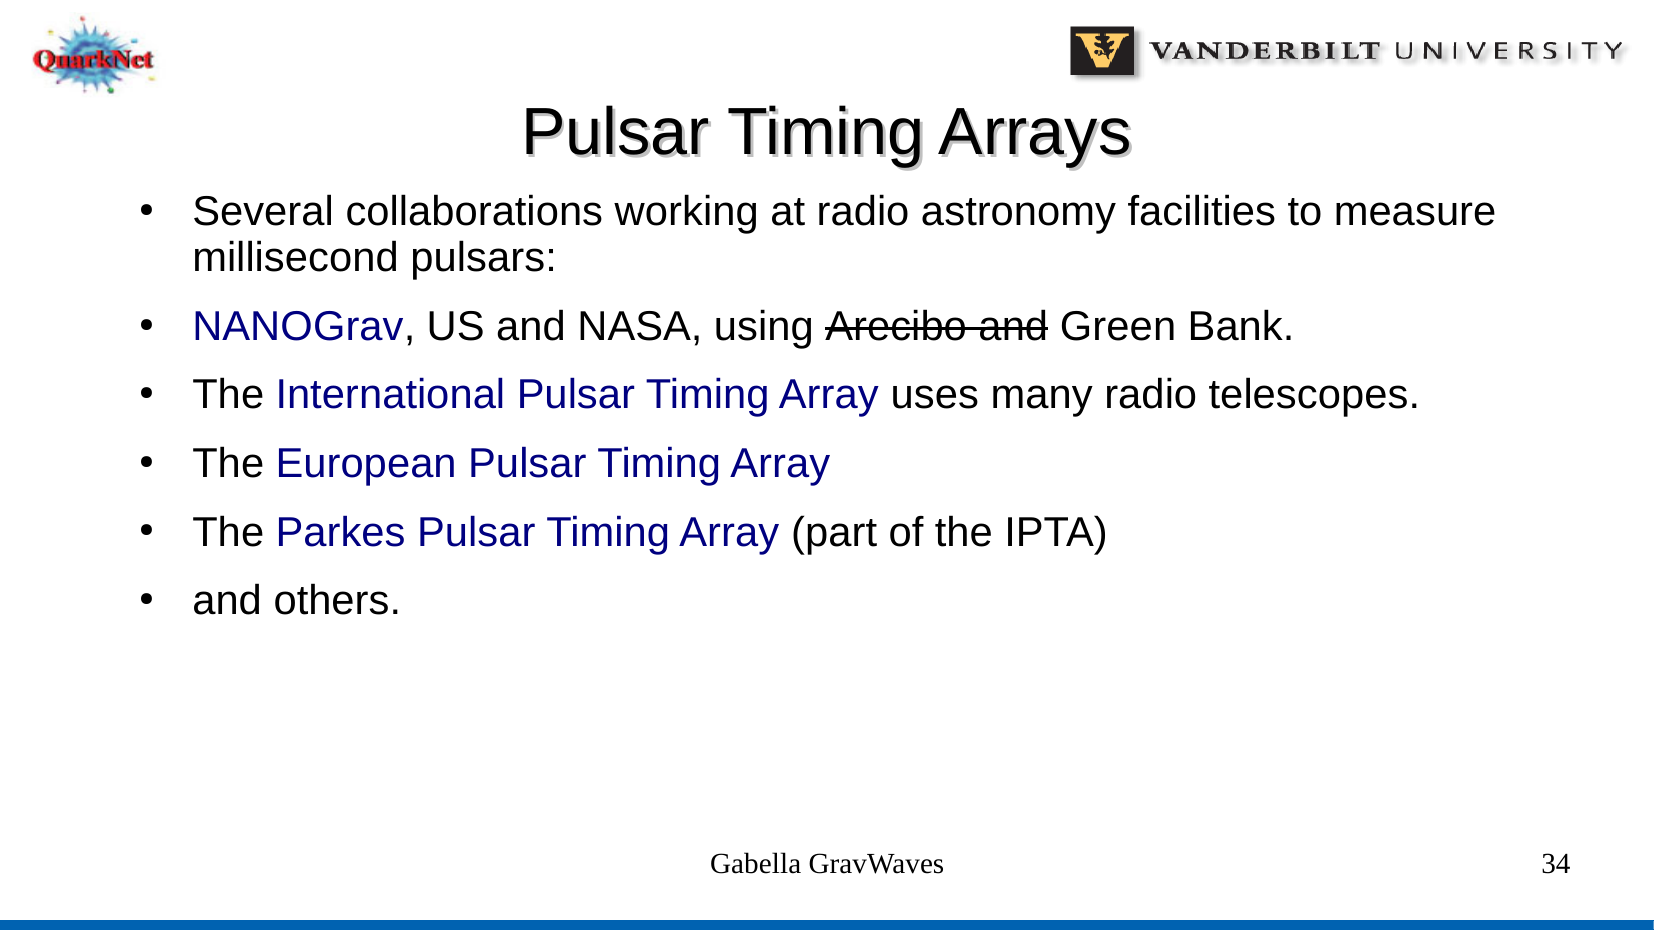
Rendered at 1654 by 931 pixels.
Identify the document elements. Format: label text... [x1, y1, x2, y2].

picture [19, 12, 166, 102]
title Pulsar Timing Arrays [82, 93, 1571, 169]
list Several collaborations working at radio astronomy facilities to measure millisecond pulsars: NANOGrav, US and NASA, using Arecibo and Green Bank. The International Pulsar Timing Array uses many radio telescopes. The European Pulsar Timing Array The Parkes Pulsar Timing Array (part of the IPTA) and others. [121, 187, 1534, 624]
picture [1067, 23, 1638, 86]
